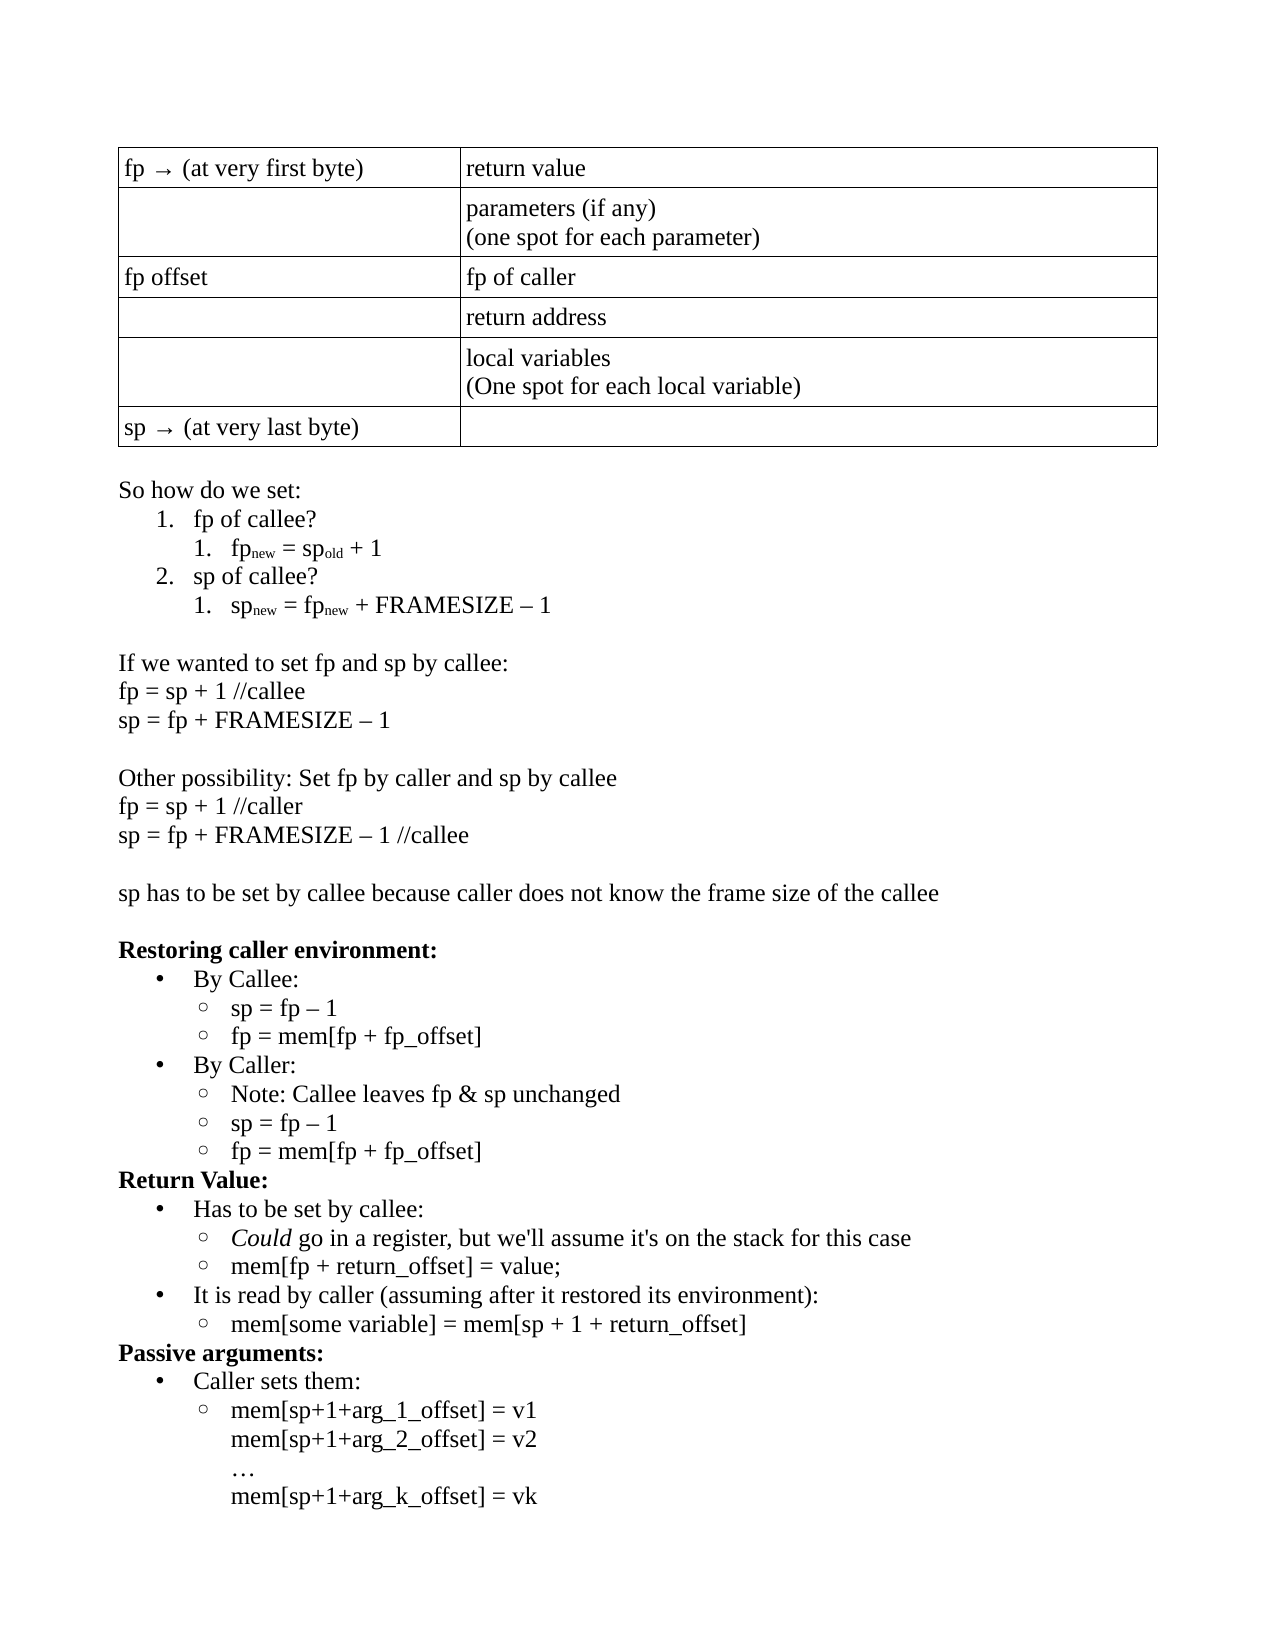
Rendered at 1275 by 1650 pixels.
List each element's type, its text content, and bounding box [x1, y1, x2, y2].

text So how do we set: [118, 475, 1157, 504]
list fp = mem[fp + fp_offset] [193, 1136, 1157, 1165]
text If we wanted to set fp and sp by callee: [118, 648, 1157, 676]
list sp = fp – 1 [193, 993, 1157, 1021]
table_header fp → (at very first byte) [119, 148, 460, 187]
table_cell [119, 188, 460, 256]
text Other possibility: Set fp by caller and sp by callee [118, 763, 1157, 791]
list Note: Callee leaves fp & sp unchanged [193, 1079, 1157, 1108]
list sp of callee? [156, 561, 1157, 590]
list mem[sp+1+arg_1_offset] = v1 mem[sp+1+arg_2_offset] = v2 … mem[sp+1+arg_k_offset] = vk [193, 1395, 1157, 1510]
table_cell fp offset [119, 257, 460, 297]
table_cell [119, 298, 460, 337]
list By Callee: [156, 964, 1157, 993]
table_cell parameters (if any) (one spot for each parameter) [461, 188, 1157, 256]
list Caller sets them: [156, 1366, 1157, 1395]
table_cell fp of caller [461, 257, 1157, 297]
table_cell return address [461, 298, 1157, 337]
text sp = fp + FRAMESIZE – 1 [118, 705, 1157, 734]
list Could go in a register, but we'll assume it's on the stack for this case [193, 1223, 1157, 1251]
list spnew = fpnew + FRAMESIZE – 1 [193, 590, 1157, 619]
text fp = sp + 1 //caller [118, 791, 1157, 820]
table_cell sp → (at very last byte) [119, 407, 460, 446]
list fp = mem[fp + fp_offset] [193, 1021, 1157, 1050]
text Passive arguments: [118, 1338, 1157, 1366]
list Has to be set by callee: [156, 1194, 1157, 1223]
list It is read by caller (assuming after it restored its environment): [156, 1280, 1157, 1309]
text fp = sp + 1 //callee [118, 676, 1157, 705]
text sp has to be set by callee because caller does not know the frame size of the callee [118, 878, 1157, 906]
text Restoring caller environment: [118, 935, 1157, 964]
table_header return value [461, 148, 1157, 187]
list mem[some variable] = mem[sp + 1 + return_offset] [193, 1309, 1157, 1338]
table_cell [461, 407, 1157, 446]
list mem[fp + return_offset] = value; [193, 1251, 1157, 1280]
table_cell local variables (One spot for each local variable) [461, 338, 1157, 406]
list sp = fp – 1 [193, 1108, 1157, 1136]
list fp of callee? [156, 504, 1157, 533]
text Return Value: [118, 1165, 1157, 1194]
list fpnew = spold + 1 [193, 533, 1157, 561]
list By Caller: [156, 1050, 1157, 1079]
table_cell [119, 338, 460, 406]
text sp = fp + FRAMESIZE – 1 //callee [118, 820, 1157, 849]
